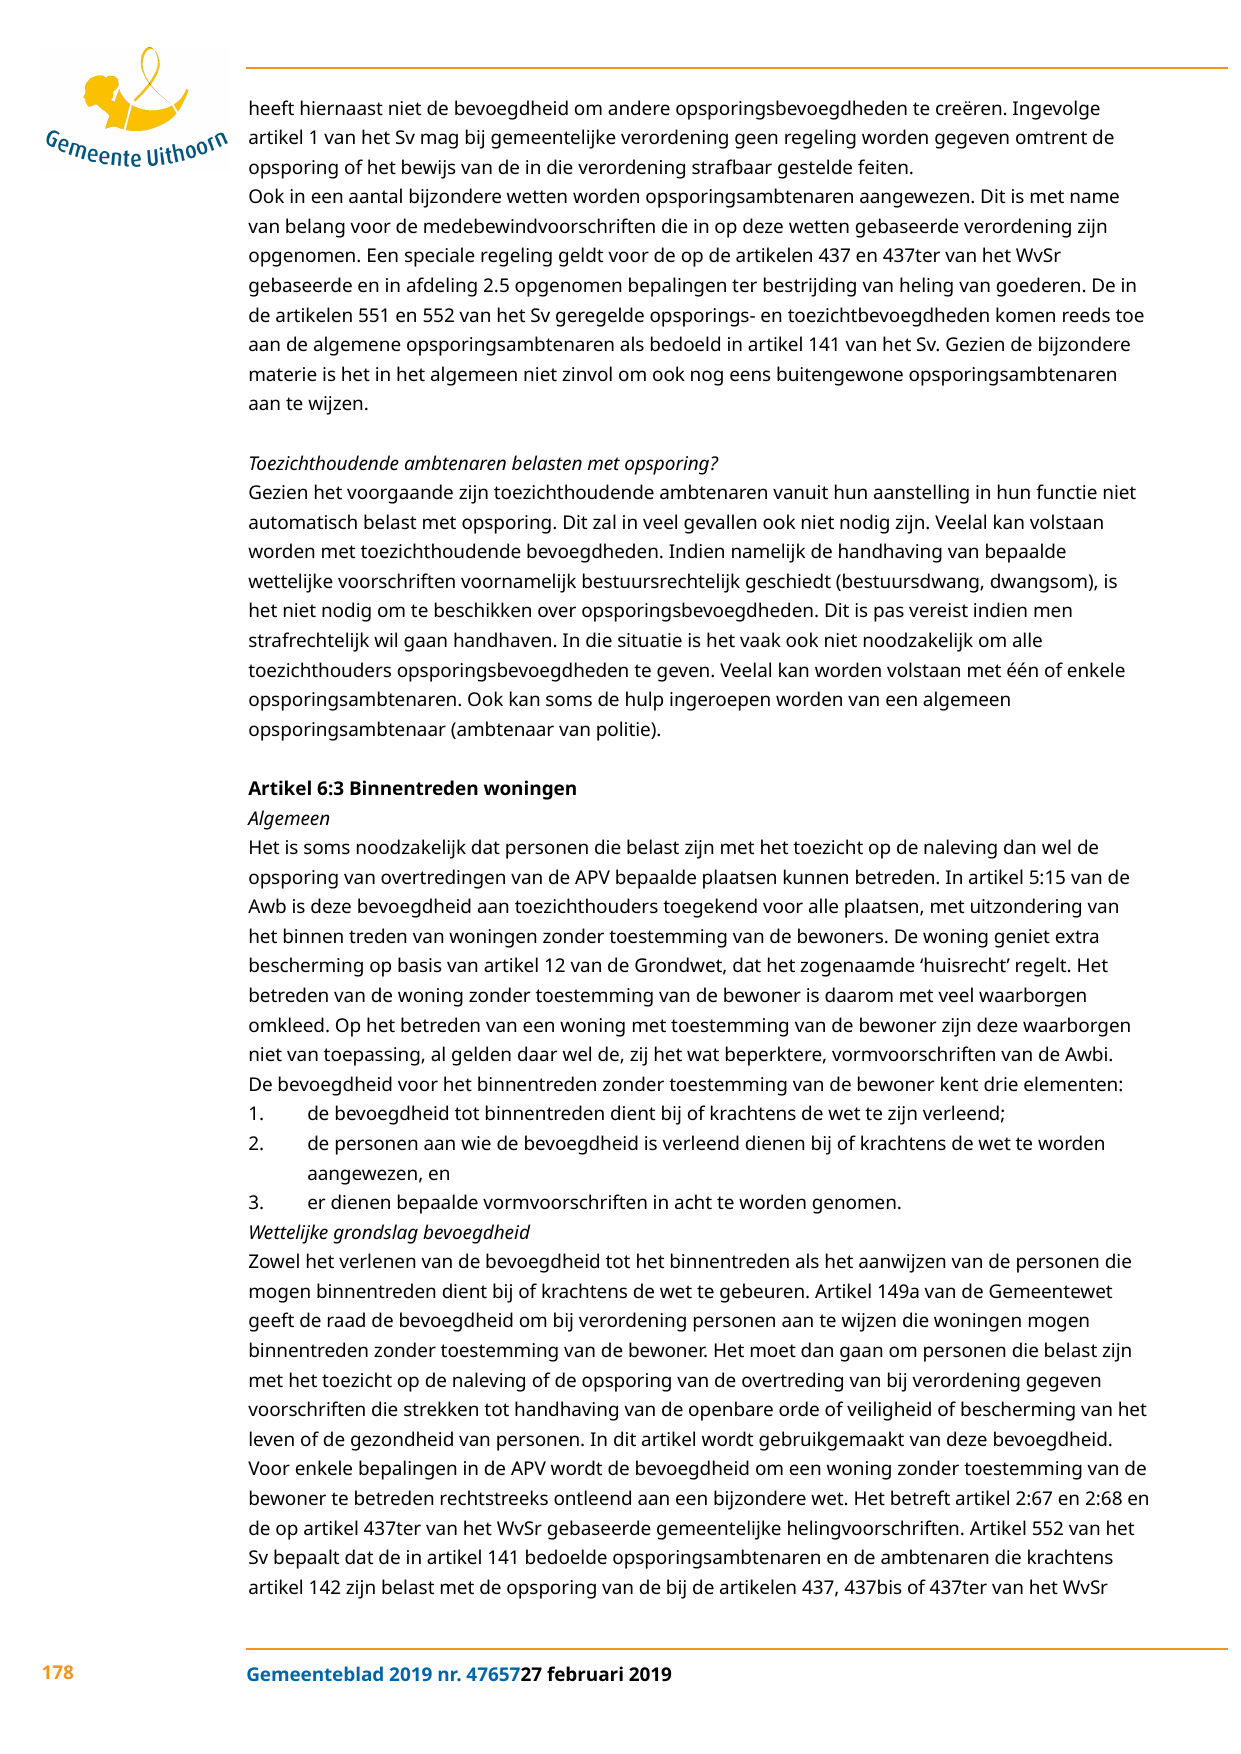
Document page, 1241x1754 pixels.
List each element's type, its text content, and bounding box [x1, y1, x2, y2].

text Zowel het verlenen van de bevoegdheid tot het binnentreden als het aanwijzen van de personen die mogen binnentreden dient bij of krachtens de wet te gebeuren. Artikel 149a van de Gemeentewet geeft de raad de bevoegdheid om bij verordening personen aan te wijzen die woningen mogen binnentreden zonder toestemming van de bewoner. Het moet dan gaan om personen die belast zijn met het toezicht op de naleving of de opsporing van de overtreding van bij verordening gegeven voorschriften die strekken tot handhaving van de openbare orde of veiligheid of bescherming van het leven of de gezondheid van personen. In dit artikel wordt gebruikgemaakt van deze bevoegdheid. [248, 1248, 1152, 1452]
text Ook in een aantal bijzondere wetten worden opsporingsambtenaren aangewezen. Dit is met name van belang voor de medebewindvoorschriften die in op deze wetten gebaseerde verordening zijn opgenomen. Een speciale regeling geldt voor de op de artikelen 437 en 437ter van het WvSr gebaseerde en in afdeling 2.5 opgenomen bepalingen ter bestrijding van heling van goederen. De in de artikelen 551 en 552 van het Sv geregelde opsporings- en toezichtbevoegdheden komen reeds toe aan de algemene opsporingsambtenaren als bedoeld in artikel 141 van het Sv. Gezien de bijzondere materie is het in het algemeen niet zinvol om ook nog eens buitengewone opsporingsambtenaren aan te wijzen. [248, 183, 1152, 416]
text De bevoegdheid voor het binnentreden zonder toestemming van de bewoner kent drie elementen: [248, 1071, 1152, 1097]
text Voor enkele bepalingen in de APV wordt de bevoegdheid om een woning zonder toestemming van de bewoner te betreden rechtstreeks ontleend aan een bijzondere wet. Het betreft artikel 2:67 en 2:68 en de op artikel 437ter van het WvSr gebaseerde gemeentelijke helingvoorschriften. Artikel 552 van het Sv bepaalt dat de in artikel 141 bedoelde opsporingsambtenaren en de ambtenaren die krachtens artikel 142 zijn belast met de opsporing van de bij de artikelen 437, 437bis of 437ter van het WvSr [248, 1456, 1152, 1600]
text heeft hiernaast niet de bevoegdheid om andere opsporingsbevoegdheden te creëren. Ingevolge artikel 1 van het Sv mag bij gemeentelijke verordening geen regeling worden gegeven omtrent de opsporing of het bewijs van de in die verordening strafbaar gestelde feiten. [248, 95, 1152, 180]
picture [41, 47, 231, 172]
text Gezien het voorgaande zijn toezichthoudende ambtenaren vanuit hun aanstelling in hun functie niet automatisch belast met opsporing. Dit zal in veel gevallen ook niet nodig zijn. Veelal kan volstaan worden met toezichthoudende bevoegdheden. Indien namelijk de handhaving van bepaalde wettelijke voorschriften voornamelijk bestuursrechtelijk geschiedt (bestuursdwang, dwangsom), is het niet nodig om te beschikken over opsporingsbevoegdheden. Dit is pas vereist indien men strafrechtelijk wil gaan handhaven. In die situatie is het vaak ook niet noodzakelijk om alle toezichthouders opsporingsbevoegdheden te geven. Veelal kan worden volstaan met één of enkele opsporingsambtenaren. Ook kan soms de hulp ingeroepen worden van een algemeen opsporingsambtenaar (ambtenaar van politie). [248, 479, 1152, 742]
list er dienen bepaalde vormvoorschriften in acht te worden genomen. [248, 1189, 1152, 1215]
text Algemeen [248, 805, 1152, 831]
text Artikel 6:3 Binnentreden woningen [248, 775, 1152, 801]
text Wettelijke grondslag bevoegdheid [248, 1219, 1152, 1245]
text Het is soms noodzakelijk dat personen die belast zijn met het toezicht op de naleving dan wel de opsporing van overtredingen van de APV bepaalde plaatsen kunnen betreden. In artikel 5:15 van de Awb is deze bevoegdheid aan toezichthouders toegekend voor alle plaatsen, met uitzondering van het binnen treden van woningen zonder toestemming van de bewoners. De woning geniet extra bescherming op basis van artikel 12 van de Grondwet, dat het zogenaamde ‘huisrecht’ regelt. Het betreden van de woning zonder toestemming van de bewoner is daarom met veel waarborgen omkleed. Op het betreden van een woning met toestemming van de bewoner zijn deze waarborgen niet van toepassing, al gelden daar wel de, zij het wat beperktere, vormvoorschriften van de Awbi. [248, 834, 1152, 1067]
list de personen aan wie de bevoegdheid is verleend dienen bij of krachtens de wet te worden aangewezen, en [248, 1130, 1152, 1186]
list de bevoegdheid tot binnentreden dient bij of krachtens de wet te zijn verleend; [248, 1101, 1152, 1126]
text Toezichthoudende ambtenaren belasten met opsporing? [248, 450, 1152, 476]
